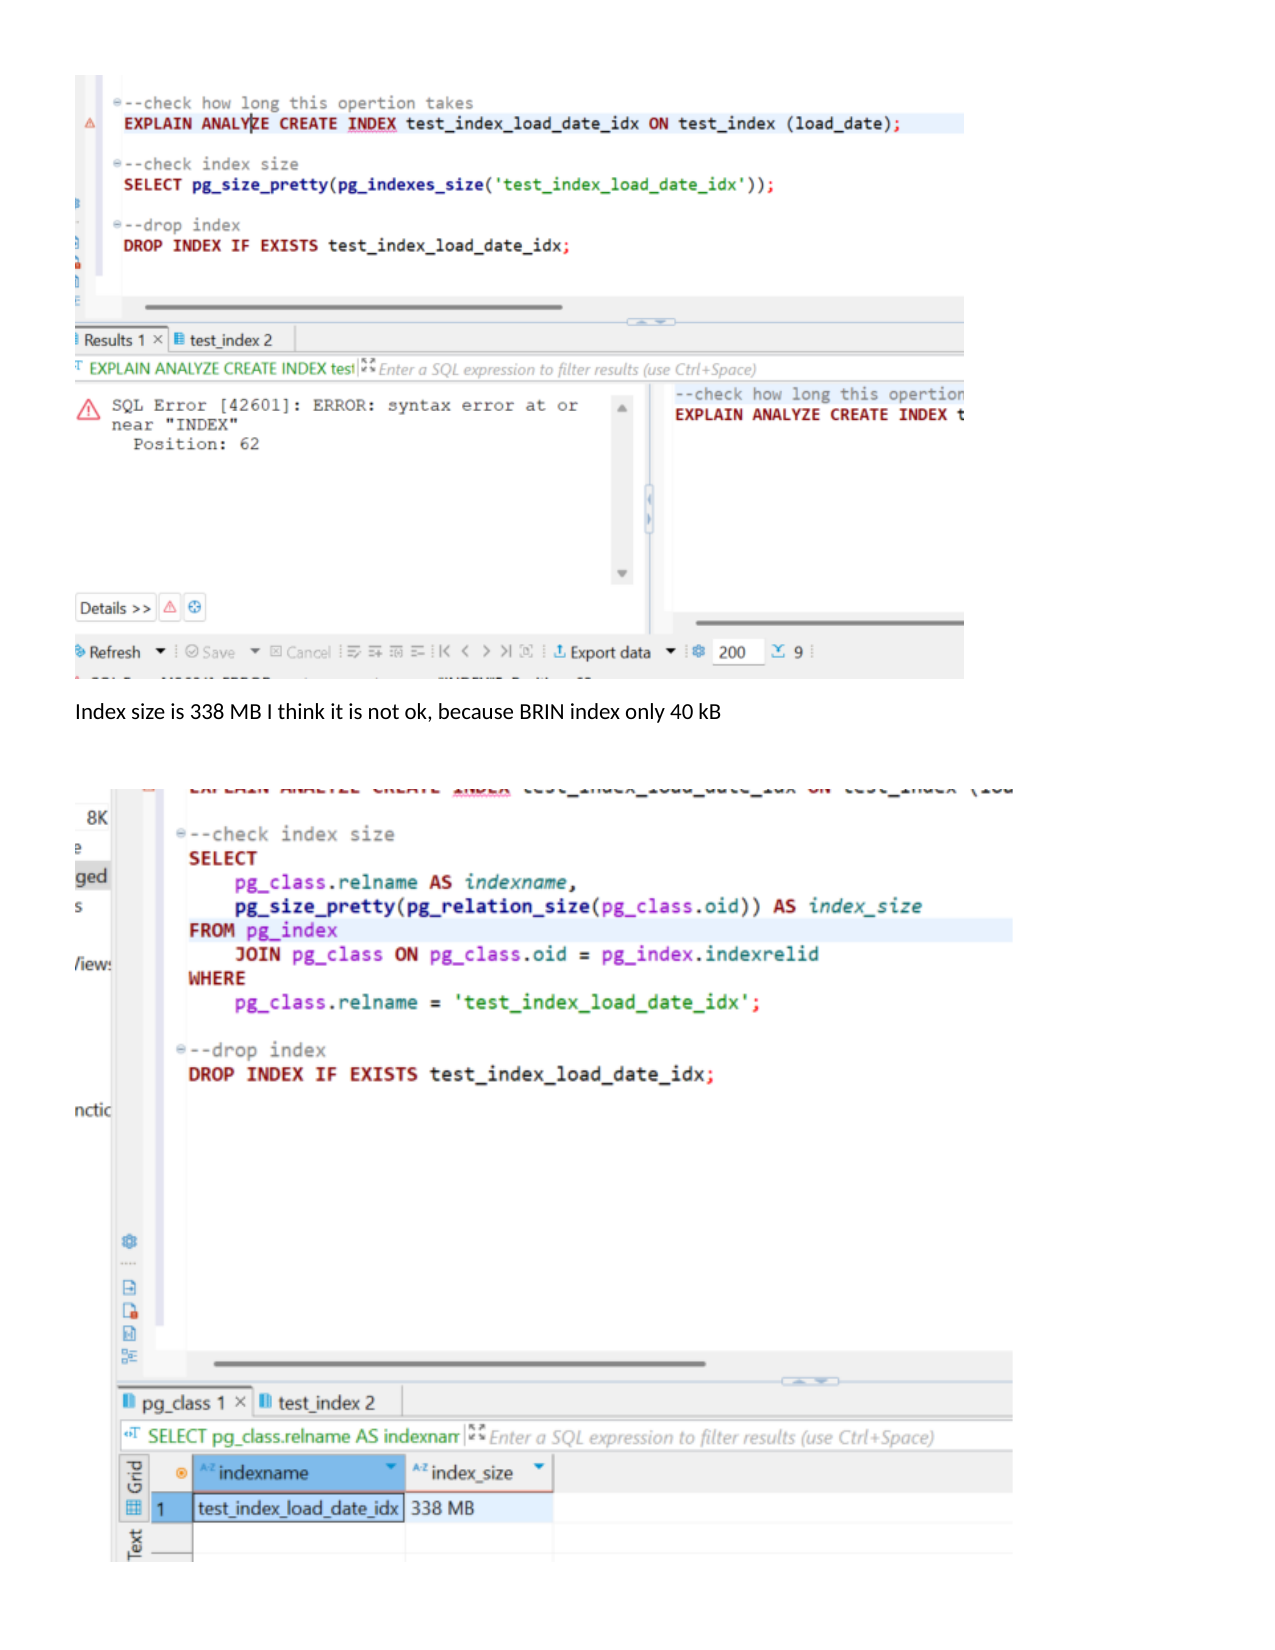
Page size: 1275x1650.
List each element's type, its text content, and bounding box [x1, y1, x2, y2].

text Index size is 338 MB I think it is not ok, because BRIN index only 40 kB [75, 697, 1200, 725]
